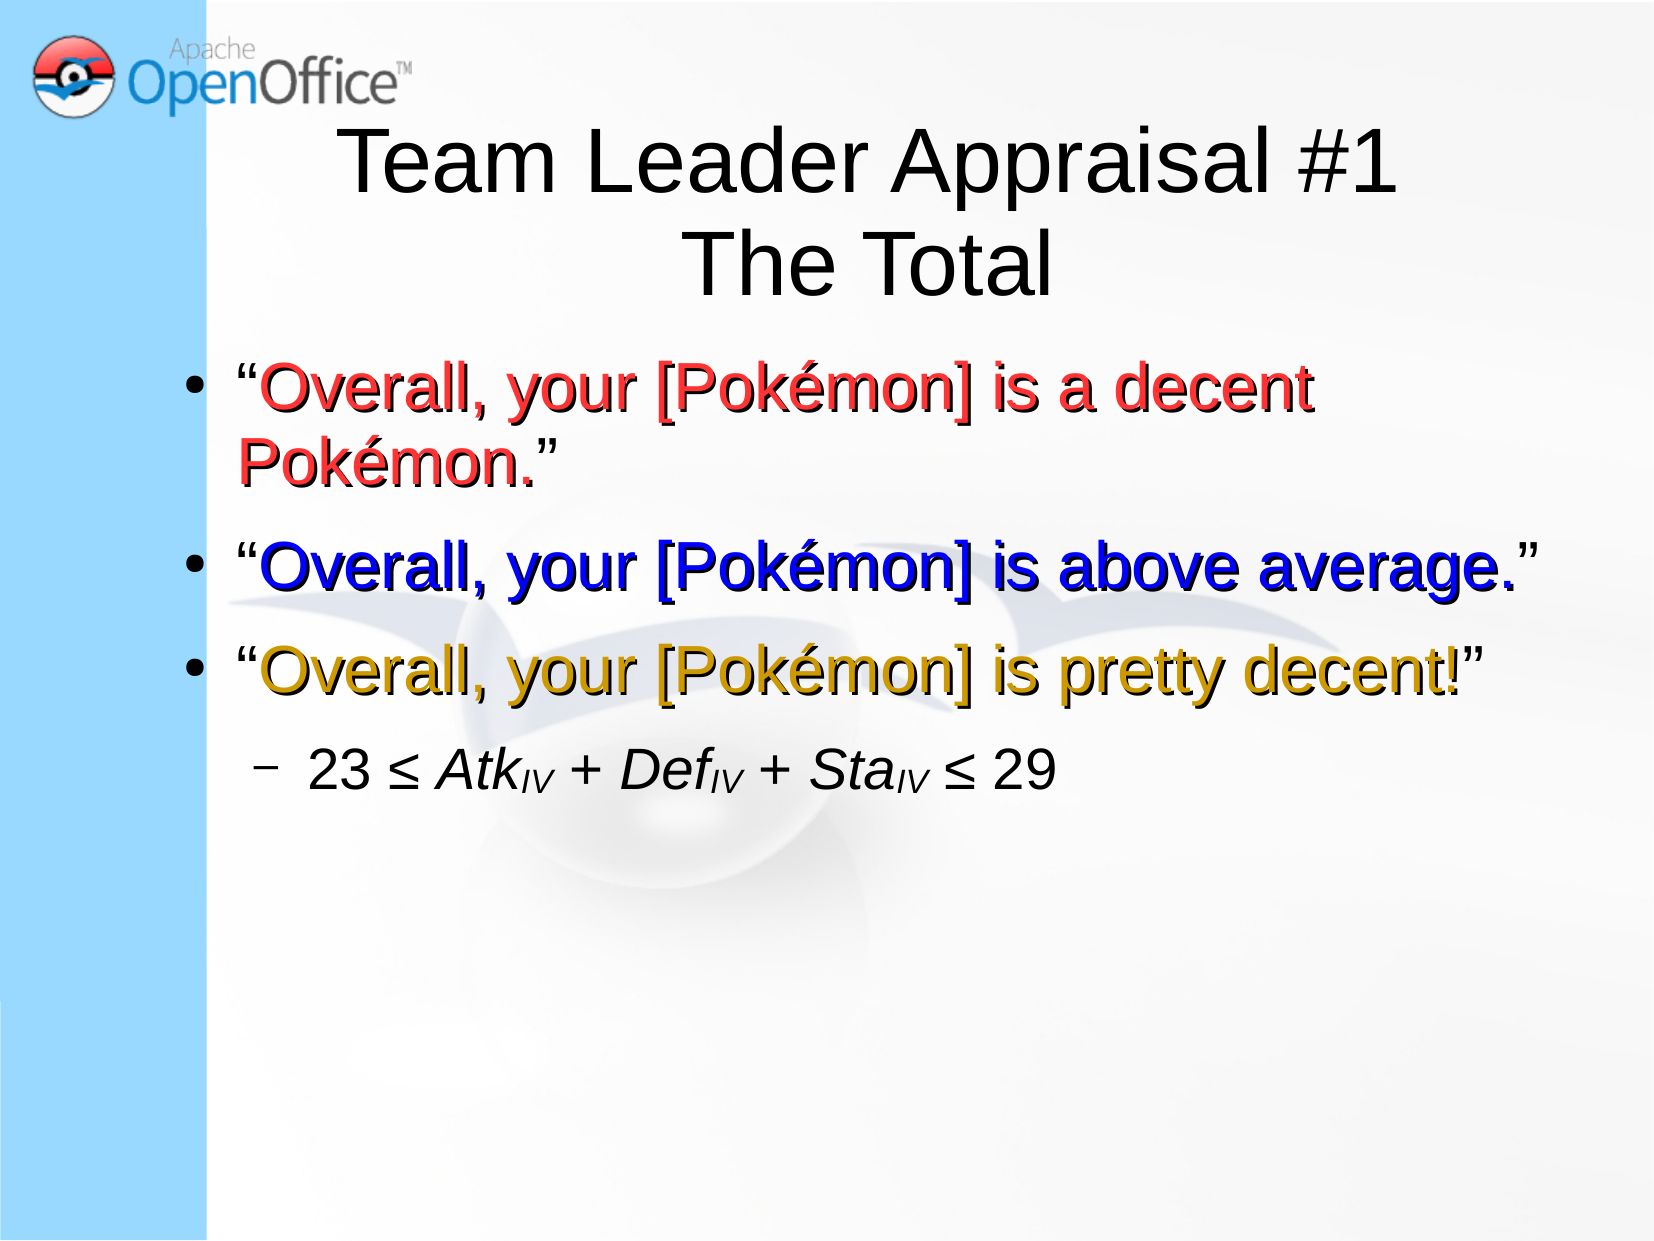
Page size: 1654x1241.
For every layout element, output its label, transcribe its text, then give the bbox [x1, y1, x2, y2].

title Team Leader Appraisal #1 The Total [165, 108, 1571, 316]
picture [31, 2, 1654, 1241]
list “Overall, your [Pokémon] is a decent Pokémon.” “Overall, your [Pokémon] is above average.” “Overall, your [Pokémon] is pretty decent!” 23 ≤ AtkIV + DefIV + StaIV ≤ 29 [165, 349, 1571, 1228]
